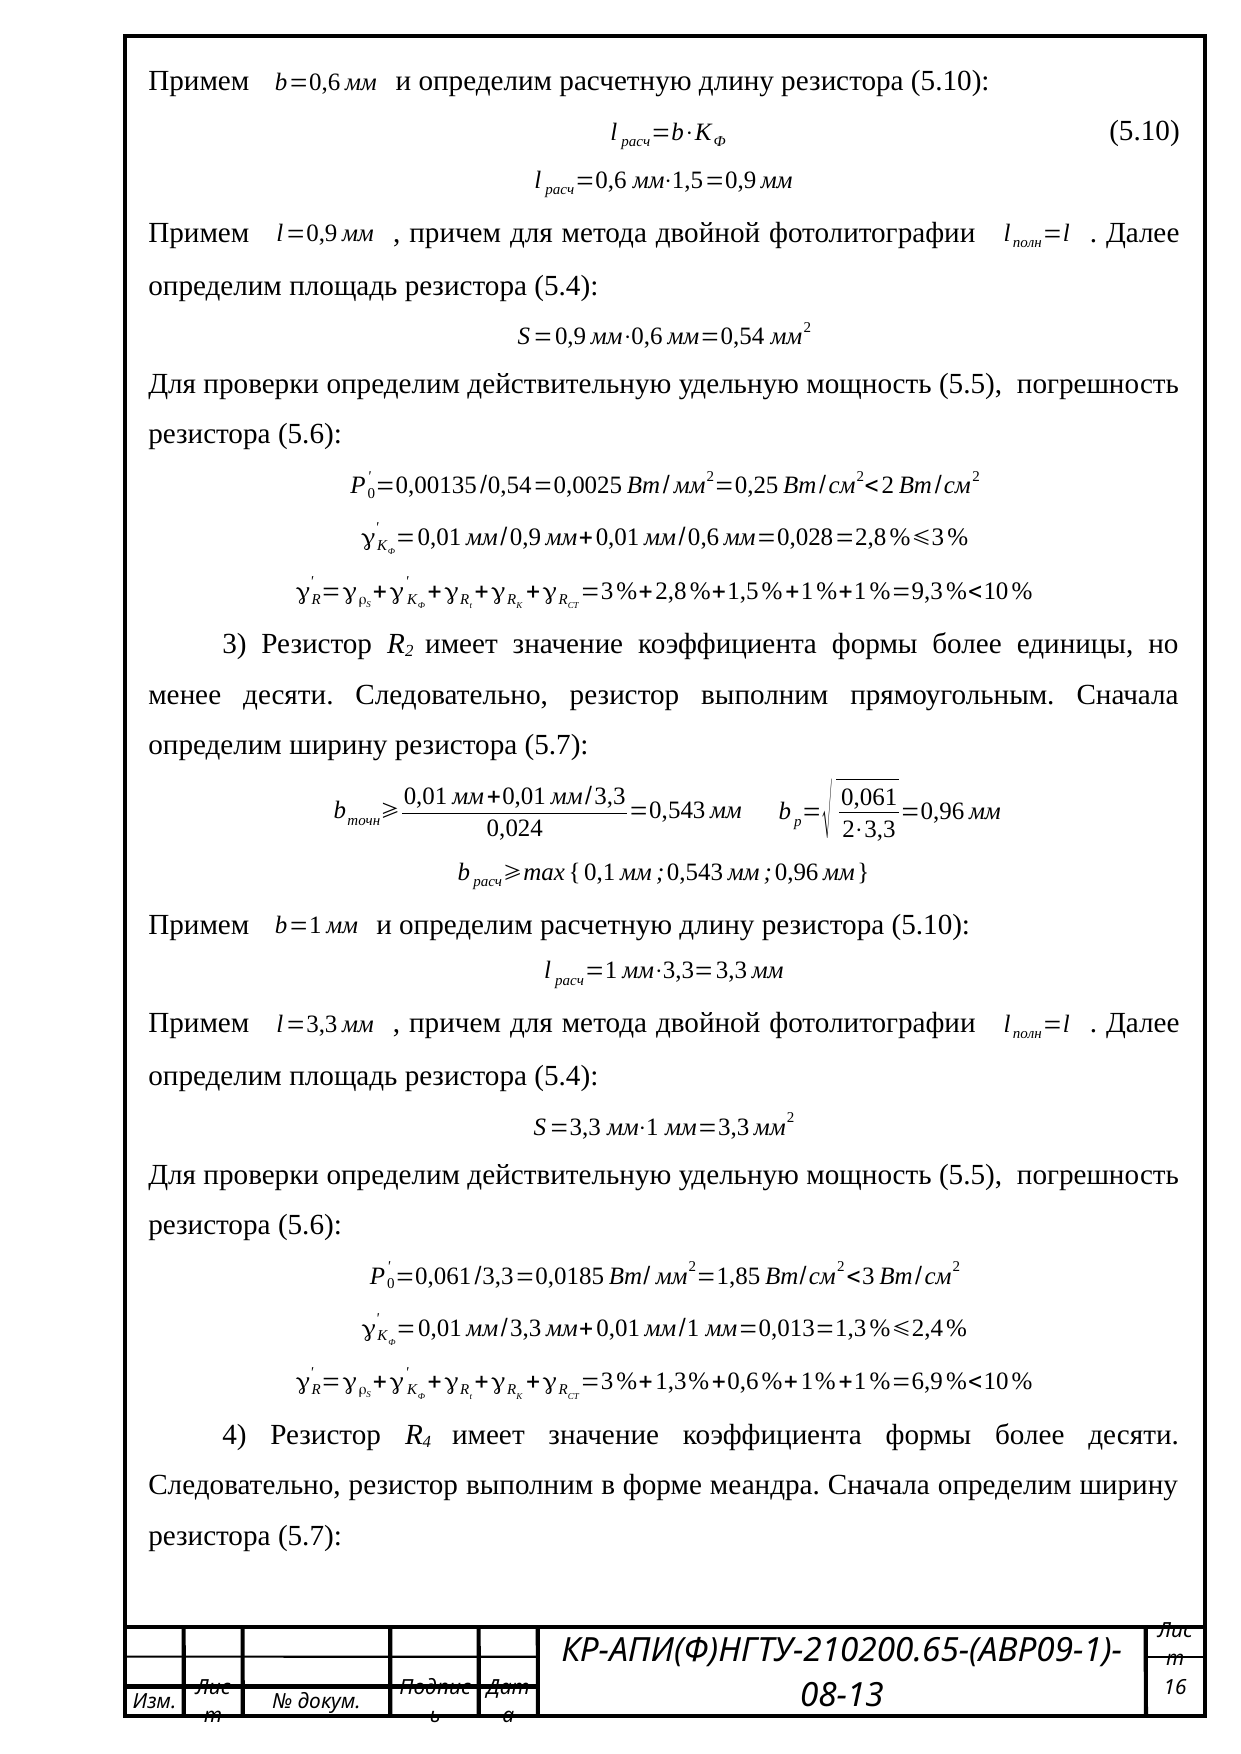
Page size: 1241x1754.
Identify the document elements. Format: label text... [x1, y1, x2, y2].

text Для проверки определим действительную удельную мощность (5.5), погрешность резистора (5.6): [148, 366, 1179, 450]
text Примем , причем для метода двойной фотолитографии . Далее определим площадь резистора (5.4): [148, 215, 1179, 302]
text Примем и определим расчетную длину резистора (5.10): [148, 63, 1179, 97]
text (5.10) [148, 113, 1179, 150]
text Примем и определим расчетную длину резистора (5.10): [148, 907, 1179, 940]
text Для проверки определим действительную удельную мощность (5.5), погрешность резистора (5.6): [148, 1157, 1179, 1241]
text Примем , причем для метода двойной фотолитографии . Далее определим площадь резистора (5.4): [148, 1005, 1179, 1092]
text 3) Резистор R2 имеет значение коэффициента формы более единицы, но менее десяти. Следовательно, резистор выполним прямоугольным. Сначала определим ширину резистора (5.7): [148, 627, 1179, 761]
text 4) Резистор R4 имеет значение коэффициента формы более десяти. Следовательно, резистор выполним в форме меандра. Сначала определим ширину резистора (5.7): [148, 1417, 1179, 1551]
